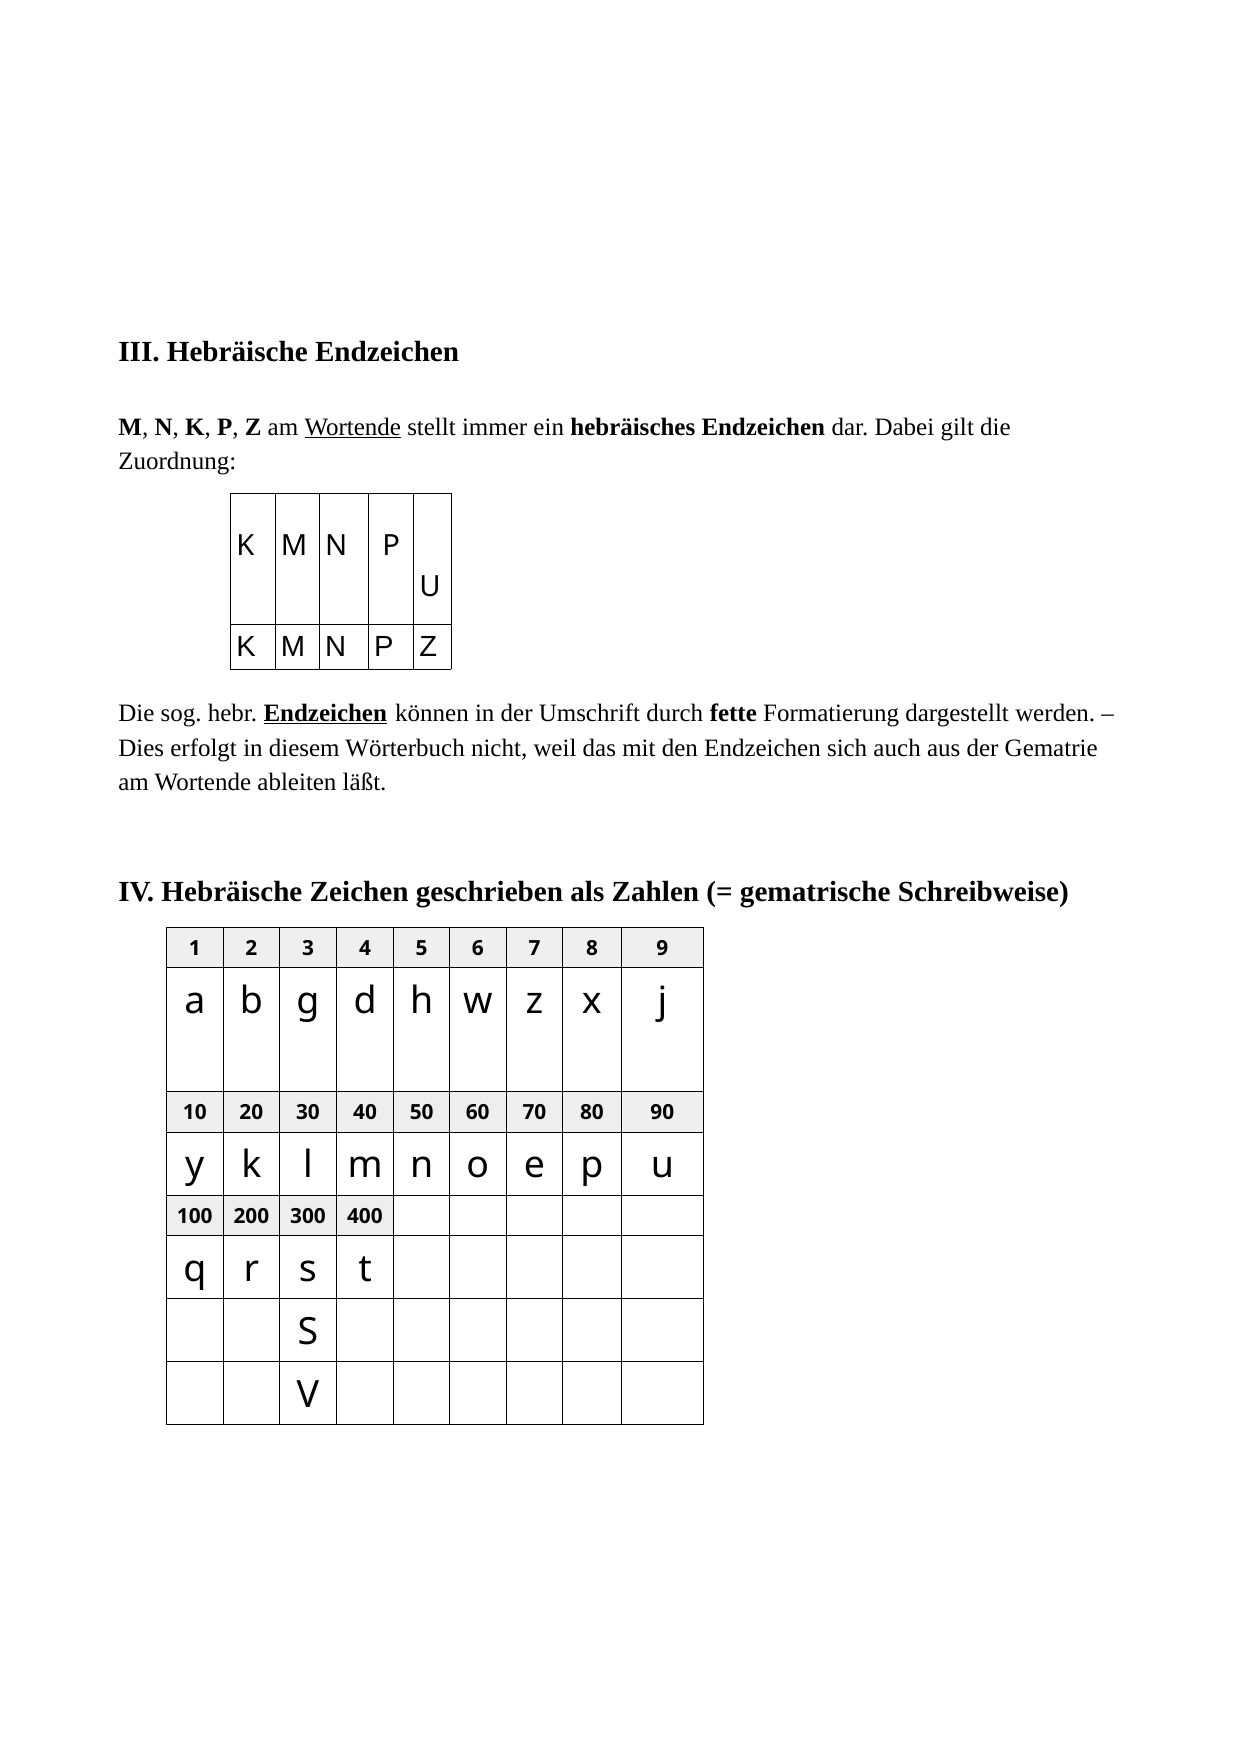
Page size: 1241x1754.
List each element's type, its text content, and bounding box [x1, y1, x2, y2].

table_cell S [280, 1299, 336, 1361]
table_cell [450, 1362, 506, 1424]
table_cell K [231, 625, 275, 668]
table_cell s [280, 1236, 336, 1298]
table_header 7 [507, 928, 562, 967]
table_cell [224, 1299, 279, 1361]
table_cell m [337, 1133, 393, 1195]
table_header 4 [337, 928, 393, 967]
table_cell e [507, 1133, 562, 1195]
table_cell [507, 1362, 562, 1424]
table_cell [622, 1299, 703, 1361]
table_cell [450, 1236, 506, 1298]
table_cell M [276, 625, 319, 668]
table_cell l [280, 1133, 336, 1195]
table_cell 70 [507, 1092, 562, 1132]
table_cell [394, 1299, 449, 1361]
table_cell q [167, 1236, 223, 1298]
table_cell y [167, 1133, 223, 1195]
table_cell [507, 1299, 562, 1361]
table_header 6 [450, 928, 506, 967]
table_cell [563, 1362, 621, 1424]
list IV. Hebräische Zeichen geschrieben als Zahlen (= gematrische Schreibweise) [118, 874, 1122, 907]
table_header P [369, 494, 413, 623]
table_cell [507, 1236, 562, 1298]
table_cell 40 [337, 1092, 393, 1132]
table_cell [224, 1362, 279, 1424]
table_header 1 [167, 928, 223, 967]
table_cell 200 [224, 1196, 279, 1235]
table_header 3 [280, 928, 336, 967]
table_cell 90 [622, 1092, 703, 1132]
table_header U [414, 494, 451, 623]
table_cell [622, 1362, 703, 1424]
table_cell 20 [224, 1092, 279, 1132]
table_cell [394, 1236, 449, 1298]
list M, N, K, P, Z am Wortende stellt immer ein hebräisches Endzeichen dar. Dabei gilt die Zuordnung: [118, 412, 1122, 475]
table_cell [167, 1362, 223, 1424]
table_cell p [563, 1133, 621, 1195]
table_cell 300 [280, 1196, 336, 1235]
table_cell d [337, 968, 393, 1091]
table_cell g [280, 968, 336, 1091]
table_cell [563, 1196, 621, 1235]
table_cell 10 [167, 1092, 223, 1132]
table_header 5 [394, 928, 449, 967]
table_cell [563, 1299, 621, 1361]
table_cell [450, 1196, 506, 1235]
table_cell V [280, 1362, 336, 1424]
table_cell w [450, 968, 506, 1091]
table_cell u [622, 1133, 703, 1195]
table_cell 80 [563, 1092, 621, 1132]
table_cell [563, 1236, 621, 1298]
table_cell j [622, 968, 703, 1091]
table_cell P [369, 625, 413, 668]
table_cell b [224, 968, 279, 1091]
table_cell x [563, 968, 621, 1091]
table_cell [450, 1299, 506, 1361]
table_cell [394, 1196, 449, 1235]
table_cell N [320, 625, 368, 668]
list Die sog. hebr. Endzeichen können in der Umschrift durch fette Formatierung dargestellt werden. – Dies erfolgt in diesem Wörterbuch nicht, weil das mit den Endzeichen sich auch aus der Gematrie am Wortende ableiten läßt. [118, 694, 1122, 831]
table_cell [394, 1362, 449, 1424]
table_header M [276, 494, 319, 623]
table_cell 60 [450, 1092, 506, 1132]
table_header 9 [622, 928, 703, 967]
table_cell [622, 1196, 703, 1235]
table_cell k [224, 1133, 279, 1195]
table_cell Z [414, 625, 451, 668]
table_cell [337, 1299, 393, 1361]
table_cell r [224, 1236, 279, 1298]
table_cell t [337, 1236, 393, 1298]
table_cell [622, 1236, 703, 1298]
table_cell a [167, 968, 223, 1091]
table_cell [167, 1299, 223, 1361]
table_cell [337, 1362, 393, 1424]
table_cell 30 [280, 1092, 336, 1132]
table_header K [231, 494, 275, 623]
table_cell 100 [167, 1196, 223, 1235]
table_header N [320, 494, 368, 623]
table_cell 400 [337, 1196, 393, 1235]
table_cell z [507, 968, 562, 1091]
table_header 2 [224, 928, 279, 967]
table_cell 50 [394, 1092, 449, 1132]
list III. Hebräische Endzeichen [118, 334, 1122, 368]
table_cell h [394, 968, 449, 1091]
table_header 8 [563, 928, 621, 967]
table_cell o [450, 1133, 506, 1195]
table_cell [507, 1196, 562, 1235]
table_cell n [394, 1133, 449, 1195]
